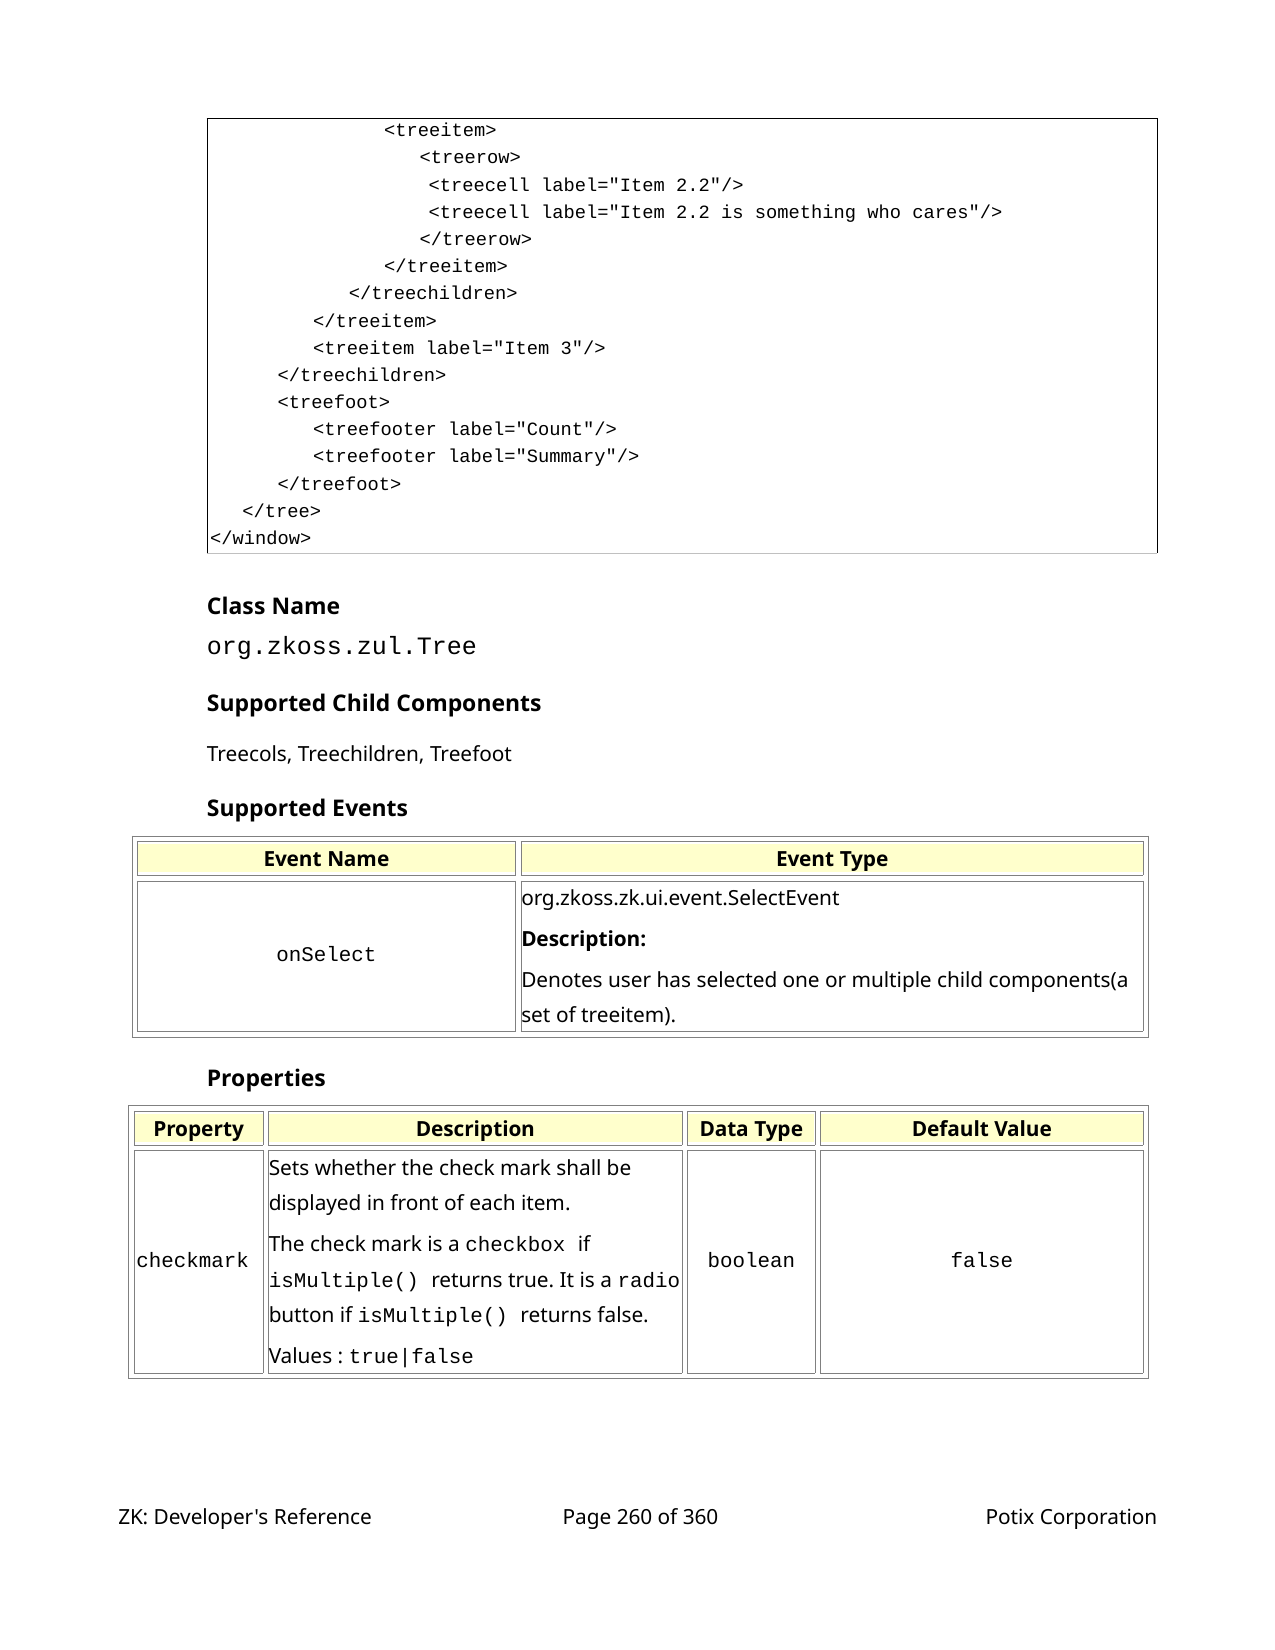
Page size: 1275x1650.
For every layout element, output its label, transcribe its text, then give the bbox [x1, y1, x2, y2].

text <treerow> [208, 145, 1157, 169]
subtitle Supported Events [207, 792, 1157, 823]
text <treeitem label="Item 3"/> [208, 336, 1157, 360]
subtitle Supported Child Components [207, 687, 1157, 718]
table_cell Sets whether the check mark shall be displayed in front of each item. The check mark is a checkbox if isMultiple() returns true. It is a radio button if isMultiple() returns false. Values : true|false [266, 1145, 685, 1373]
table_header Event Name [134, 837, 518, 875]
table_cell boolean [685, 1145, 817, 1373]
table_cell onSelect [134, 875, 518, 1031]
text </treefoot> [208, 472, 1157, 496]
text org.zkoss.zul.Tree [207, 633, 1157, 662]
table_cell org.zkoss.zk.ui.event.SelectEvent Description: Denotes user has selected one or multiple child components(a set of treeitem). [518, 875, 1146, 1031]
text <treeitem> [208, 119, 1157, 142]
text <treefoot> [208, 390, 1157, 414]
text </tree> [208, 499, 1157, 523]
text <treecell label="Item 2.2 is something who cares"/> [208, 200, 1157, 224]
text <treefooter label="Count"/> [208, 417, 1157, 441]
text <treefooter label="Summary"/> [208, 444, 1157, 469]
table_header Property [131, 1106, 266, 1145]
subtitle Class Name [207, 590, 1157, 621]
subtitle Properties [207, 1062, 1157, 1093]
text </treechildren> [208, 281, 1157, 306]
table_header Data Type [685, 1106, 817, 1145]
text </treechildren> [208, 363, 1157, 387]
text <treecell label="Item 2.2"/> [208, 172, 1157, 197]
text Treecols, Treechildren, Treefoot [207, 739, 1157, 767]
table_cell false [818, 1145, 1146, 1373]
table_header Event Type [518, 837, 1146, 875]
text </treeitem> [208, 308, 1157, 333]
text </window> [208, 526, 1157, 553]
table_cell checkmark [131, 1145, 266, 1373]
text </treerow> [208, 227, 1157, 251]
text </treeitem> [208, 254, 1157, 278]
table_header Default Value [818, 1106, 1146, 1145]
table_header Description [266, 1106, 685, 1145]
